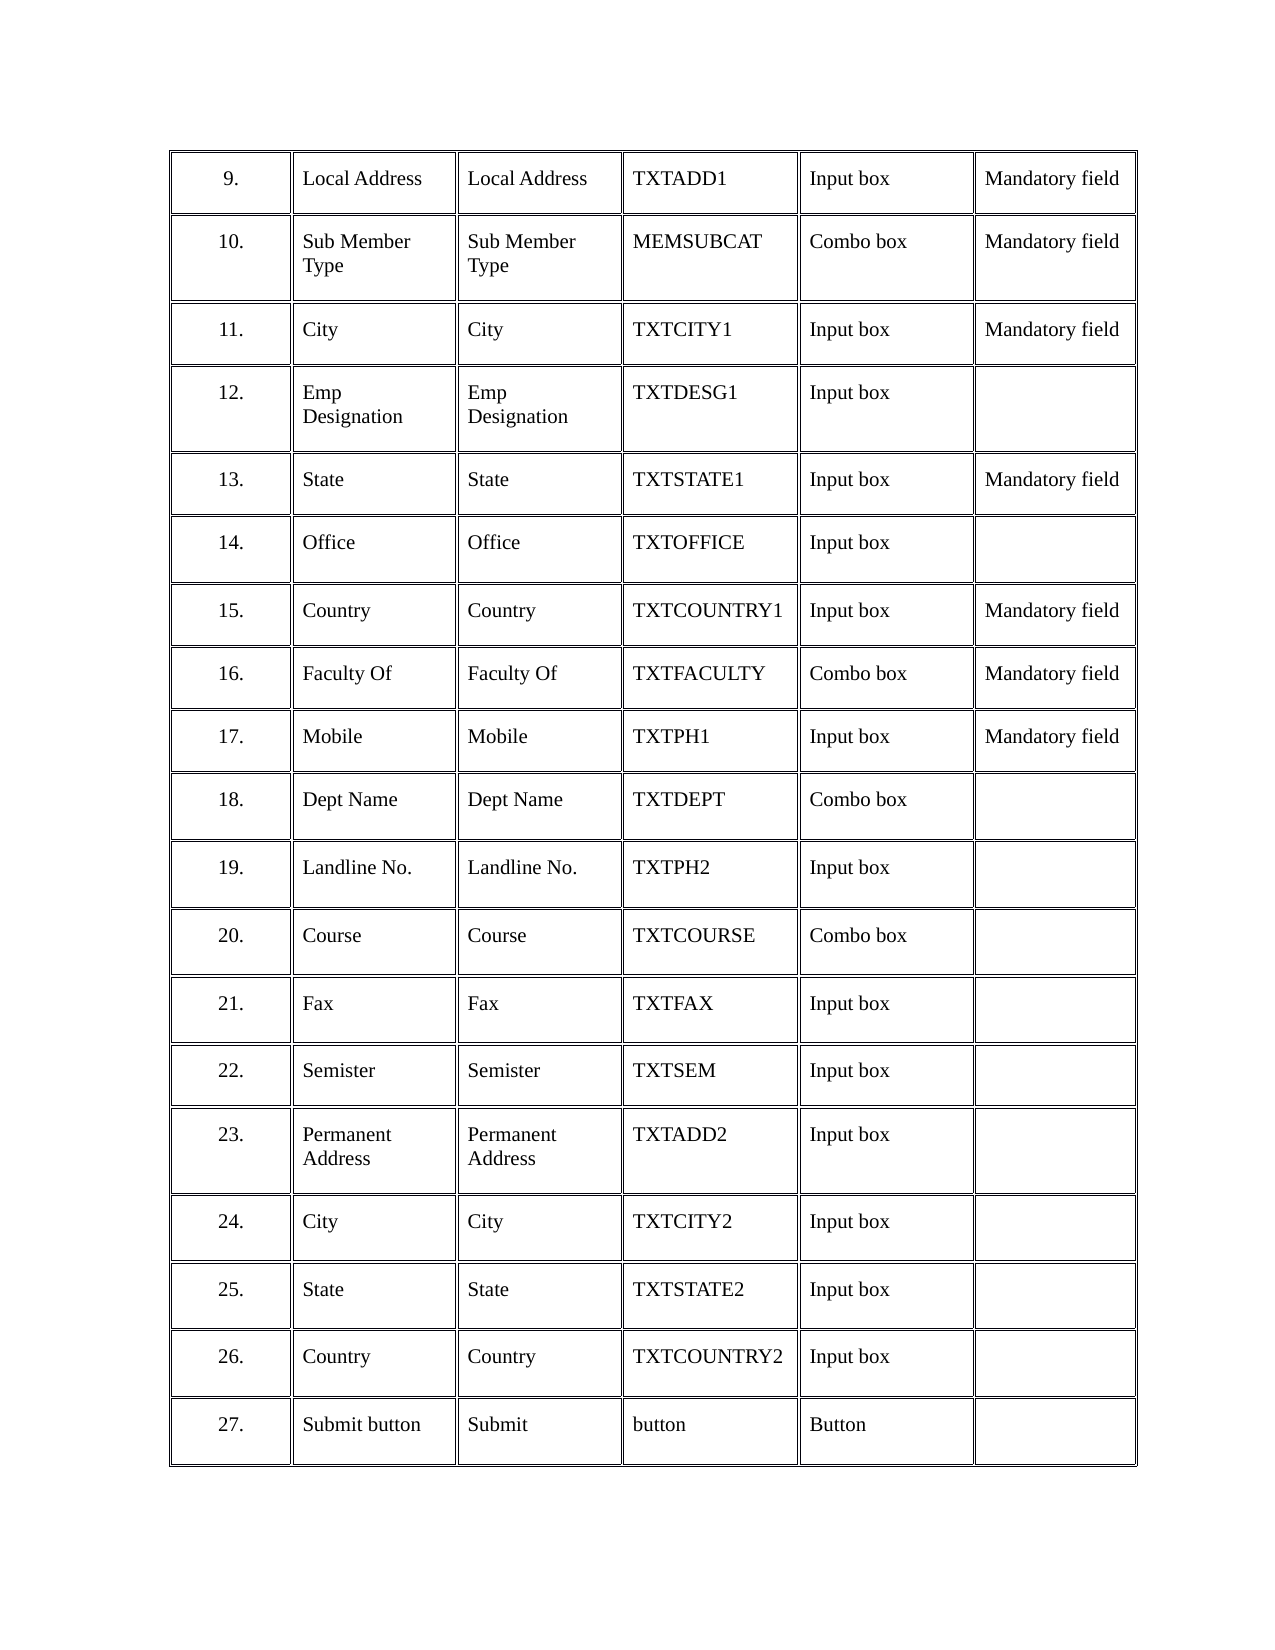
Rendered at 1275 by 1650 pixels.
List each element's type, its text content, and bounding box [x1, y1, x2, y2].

table_cell button [624, 1399, 797, 1464]
table_cell 24. [172, 1196, 290, 1260]
table_cell 13. [172, 454, 290, 514]
table_cell Faculty Of [294, 648, 455, 708]
table_cell Mandatory field [976, 648, 1135, 708]
table_cell Emp Designation [294, 367, 455, 451]
table_cell Course [459, 910, 621, 974]
table_cell Input box [801, 1331, 973, 1396]
table_cell [976, 910, 1135, 974]
table_cell 15. [172, 585, 290, 645]
table_cell 26. [172, 1331, 290, 1396]
table_cell Input box [801, 517, 973, 582]
table_cell 16. [172, 648, 290, 708]
table_cell Emp Designation [459, 367, 621, 451]
table_cell Course [294, 910, 455, 974]
table_cell State [294, 454, 455, 514]
table_cell [976, 774, 1135, 839]
table_cell Faculty Of [459, 648, 621, 708]
table_cell TXTSTATE1 [624, 454, 797, 514]
table_cell Mandatory field [976, 216, 1135, 300]
table_cell [976, 367, 1135, 451]
table_cell 12. [172, 367, 290, 451]
table_cell Landline No. [459, 842, 621, 907]
table_cell Mandatory field [976, 304, 1135, 363]
table_cell TXTCOUNTRY1 [624, 585, 797, 645]
table_cell City [459, 1196, 621, 1260]
table_cell Office [459, 517, 621, 582]
table_cell Country [294, 1331, 455, 1396]
table_cell TXTDESG1 [624, 367, 797, 451]
table_cell TXTADD1 [624, 153, 797, 213]
table_cell TXTADD2 [624, 1109, 797, 1192]
table_cell Country [459, 585, 621, 645]
table_cell Submit button [294, 1399, 455, 1464]
table_cell Input box [801, 153, 973, 213]
table_cell Permanent Address [459, 1109, 621, 1192]
table_cell Sub Member Type [459, 216, 621, 300]
table_cell Input box [801, 1196, 973, 1260]
table_cell Country [294, 585, 455, 645]
table_cell Mandatory field [976, 585, 1135, 645]
table_cell TXTFACULTY [624, 648, 797, 708]
table_cell TXTOFFICE [624, 517, 797, 582]
table_cell Combo box [801, 774, 973, 839]
table_cell [976, 842, 1135, 907]
table_cell TXTFAX [624, 978, 797, 1042]
table_cell Mobile [294, 711, 455, 771]
table_cell [976, 978, 1135, 1042]
table_cell TXTDEPT [624, 774, 797, 839]
table_cell Local Address [459, 153, 621, 213]
table_cell Country [459, 1331, 621, 1396]
table_cell 23. [172, 1109, 290, 1192]
table_cell City [294, 304, 455, 363]
table_cell Fax [459, 978, 621, 1042]
table_cell City [294, 1196, 455, 1260]
table_cell Input box [801, 1046, 973, 1105]
table_cell 18. [172, 774, 290, 839]
table_cell State [459, 1264, 621, 1328]
table_cell TXTCITY2 [624, 1196, 797, 1260]
table_cell [976, 1264, 1135, 1328]
table_cell TXTCOURSE [624, 910, 797, 974]
table_cell Mandatory field [976, 153, 1135, 213]
table_cell Input box [801, 1264, 973, 1328]
table_cell Combo box [801, 910, 973, 974]
table_cell Local Address [294, 153, 455, 213]
table_cell Sub Member Type [294, 216, 455, 300]
table_cell City [459, 304, 621, 363]
table_cell Combo box [801, 216, 973, 300]
table_cell Input box [801, 711, 973, 771]
table_cell Permanent Address [294, 1109, 455, 1192]
table_cell Input box [801, 978, 973, 1042]
table_cell [976, 1109, 1135, 1192]
table_cell TXTCITY1 [624, 304, 797, 363]
table_cell TXTPH2 [624, 842, 797, 907]
table_cell 27. [172, 1399, 290, 1464]
table_cell MEMSUBCAT [624, 216, 797, 300]
table_cell 25. [172, 1264, 290, 1328]
table_cell State [294, 1264, 455, 1328]
table_cell 11. [172, 304, 290, 363]
table_cell Semister [459, 1046, 621, 1105]
table_cell Semister [294, 1046, 455, 1105]
table_cell TXTPH1 [624, 711, 797, 771]
table_cell TXTSEM [624, 1046, 797, 1105]
table_cell Landline No. [294, 842, 455, 907]
table_cell [976, 517, 1135, 582]
table_cell 19. [172, 842, 290, 907]
table_cell [976, 1399, 1135, 1464]
table_cell 21. [172, 978, 290, 1042]
table_cell Fax [294, 978, 455, 1042]
table_cell TXTCOUNTRY2 [624, 1331, 797, 1396]
table_cell 9. [172, 153, 290, 213]
table_cell 22. [172, 1046, 290, 1105]
table_cell Office [294, 517, 455, 582]
table_cell 17. [172, 711, 290, 771]
table_cell TXTSTATE2 [624, 1264, 797, 1328]
table_cell Dept Name [294, 774, 455, 839]
table_cell Input box [801, 367, 973, 451]
table_cell Dept Name [459, 774, 621, 839]
table_cell Mandatory field [976, 711, 1135, 771]
table_cell Combo box [801, 648, 973, 708]
table_cell [976, 1046, 1135, 1105]
table_cell [976, 1196, 1135, 1260]
table_cell Input box [801, 585, 973, 645]
table_cell Submit [459, 1399, 621, 1464]
table_cell 10. [172, 216, 290, 300]
table_cell Input box [801, 304, 973, 363]
table_cell 14. [172, 517, 290, 582]
table_cell Mandatory field [976, 454, 1135, 514]
table_cell Button [801, 1399, 973, 1464]
table_cell 20. [172, 910, 290, 974]
table_cell State [459, 454, 621, 514]
table_cell Input box [801, 1109, 973, 1192]
table_cell Input box [801, 842, 973, 907]
table_cell [976, 1331, 1135, 1396]
table_cell Mobile [459, 711, 621, 771]
table_cell Input box [801, 454, 973, 514]
